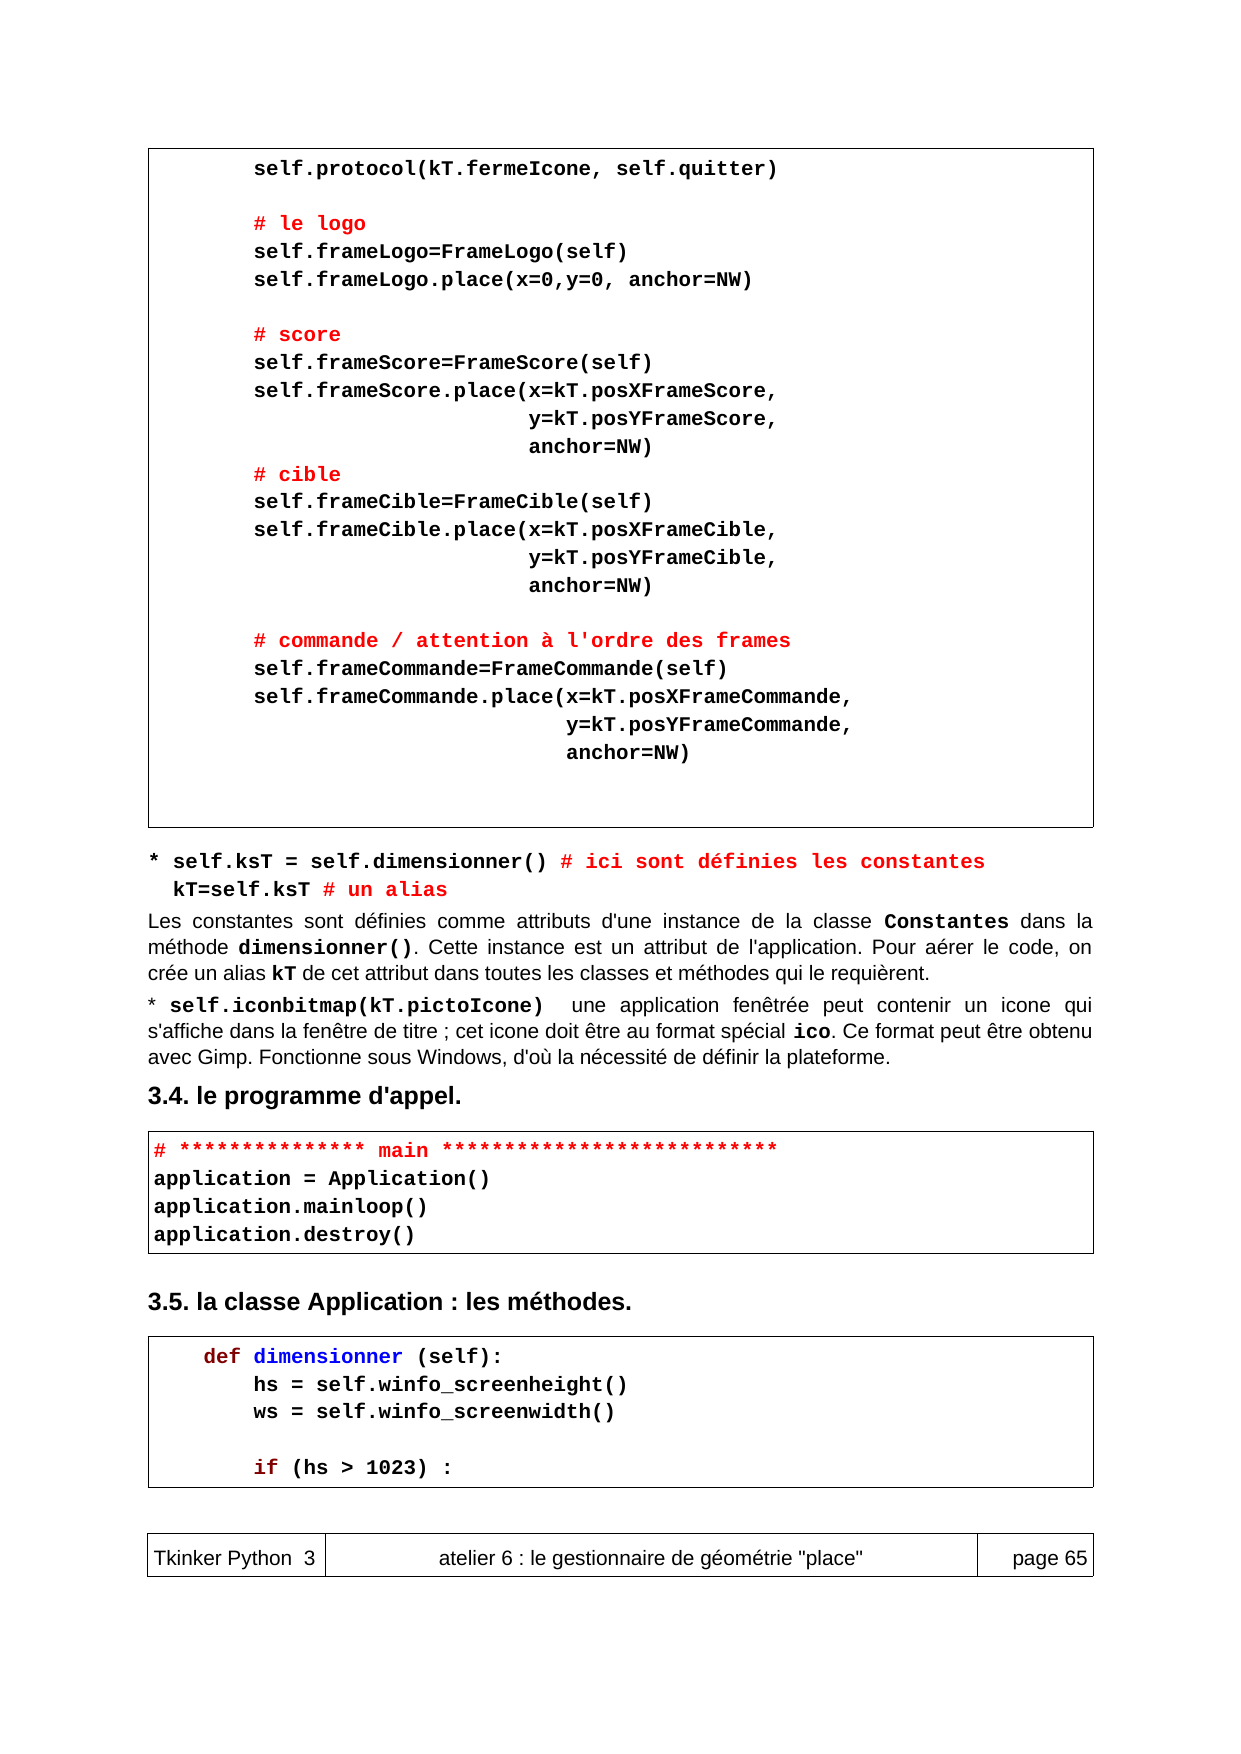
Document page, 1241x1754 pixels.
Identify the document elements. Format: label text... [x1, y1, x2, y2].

subtitle 3.4. le programme d'appel. [148, 1081, 1093, 1110]
table_header self.protocol(kT.fermeIcone, self.quitter) # le logo self.frameLogo=FrameLogo(self) self.frameLogo.place(x=0,y=0, anchor=NW) # score self.frameScore=FrameScore(self) self.frameScore.place(x=kT.posXFrameScore, y=kT.posYFrameScore, anchor=NW) # cible self.frameCible=FrameCible(self) self.frameCible.place(x=kT.posXFrameCible, y=kT.posYFrameCible, anchor=NW) # commande / attention à l'ordre des frames self.frameCommande=FrameCommande(self) self.frameCommande.place(x=kT.posXFrameCommande, y=kT.posYFrameCommande, anchor=NW) [149, 149, 1093, 827]
table_header # *************** main *************************** application = Application() application.mainloop() application.destroy() [149, 1132, 1093, 1253]
text * self.iconbitmap(kT.pictoIcone) une application fenêtrée peut contenir un icone qui s'affiche dans la fenêtre de titre ; cet icone doit être au format spécial ico. Ce format peut être obtenu avec Gimp. Fonctionne sous Windows, d'où la nécessité de définir la plateforme. [148, 993, 1093, 1069]
subtitle 3.5. la classe Application : les méthodes. [148, 1287, 1093, 1315]
subtitle * self.ksT = self.dimensionner() # ici sont définies les constantes [148, 852, 1093, 875]
text Les constantes sont définies comme attributs d'une instance de la classe Constantes dans la méthode dimensionner(). Cette instance est un attribut de l'application. Pour aérer le code, on crée un alias kT de cet attribut dans toutes les classes et méthodes qui le requièrent. [148, 909, 1093, 987]
subtitle kT=self.ksT # un alias [148, 879, 1093, 903]
table_header def dimensionner (self): hs = self.winfo_screenheight() ws = self.winfo_screenwidth() if (hs > 1023) : [149, 1337, 1093, 1487]
